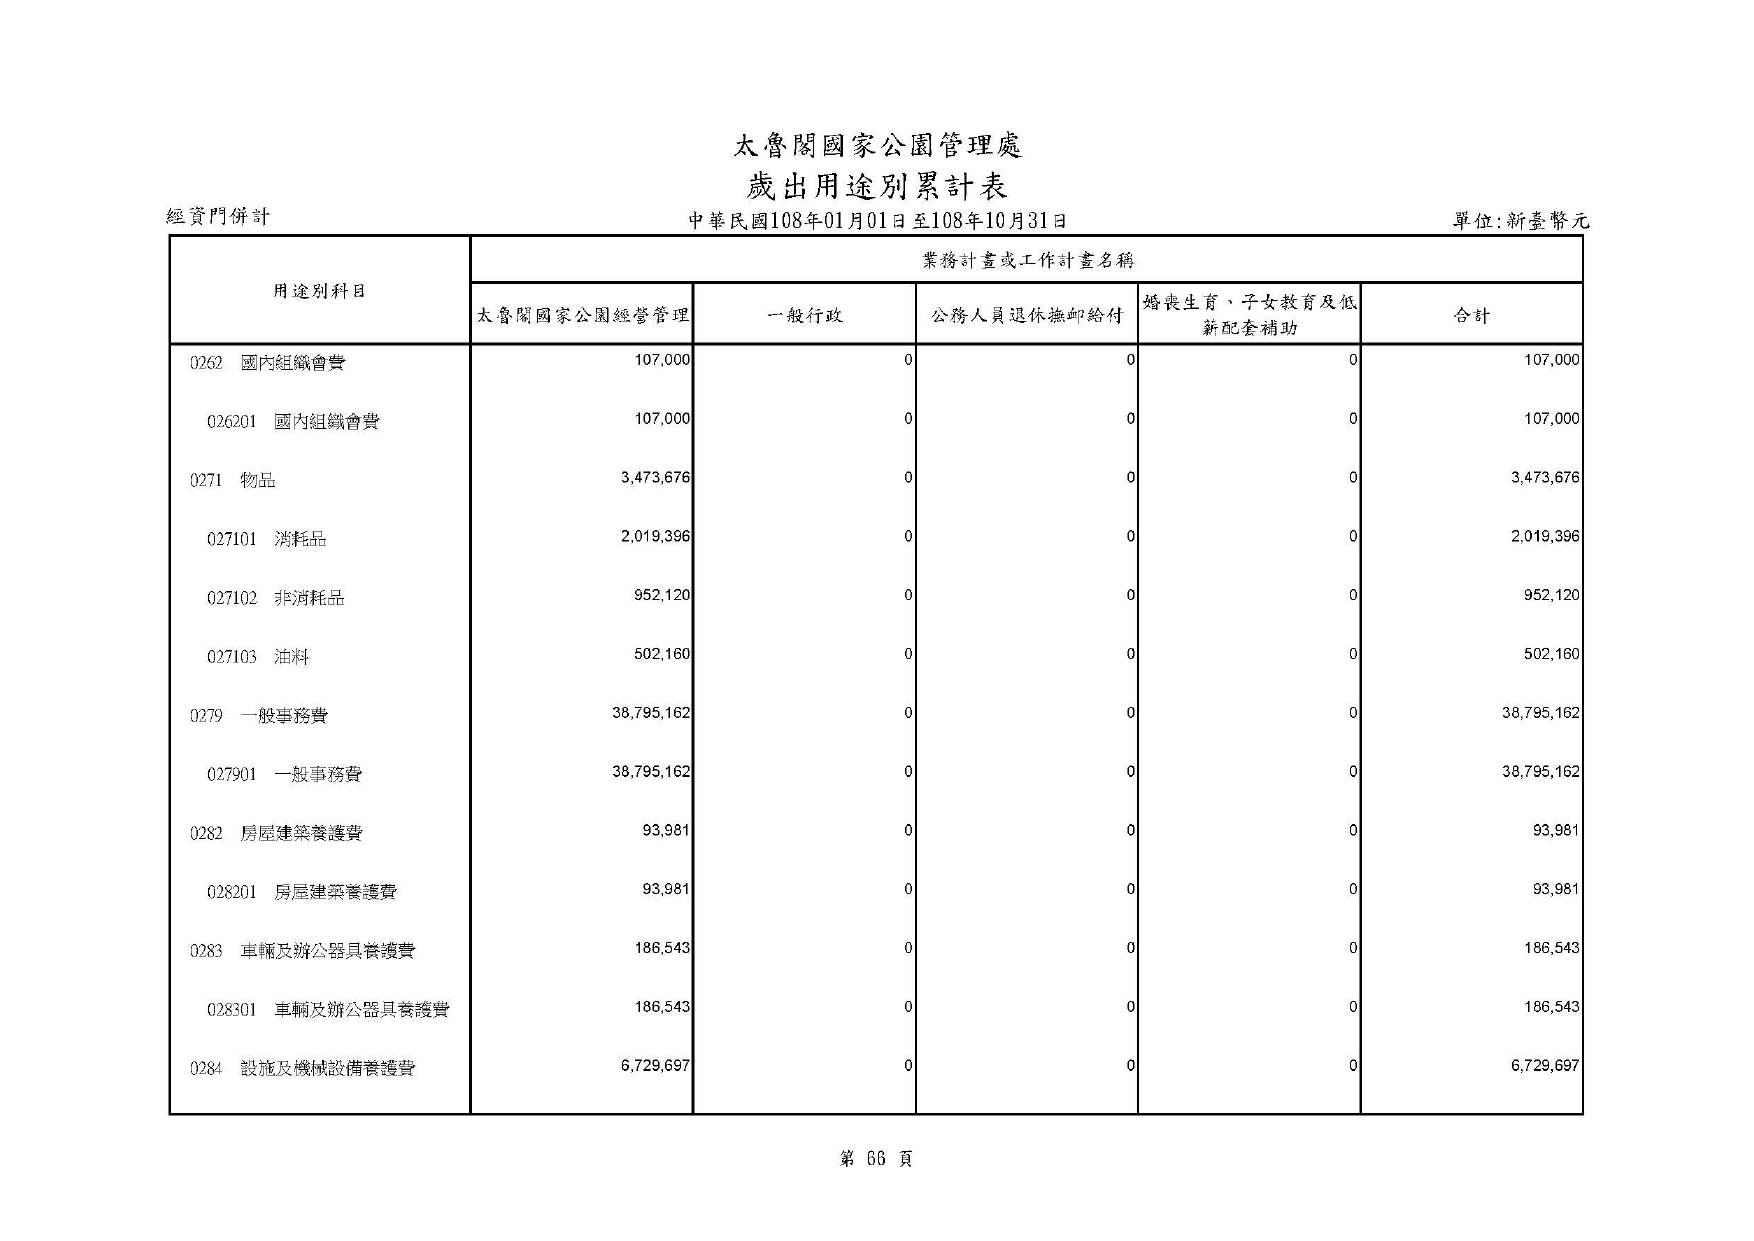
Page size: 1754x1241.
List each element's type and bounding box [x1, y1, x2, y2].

picture [59, 59, 1695, 1216]
